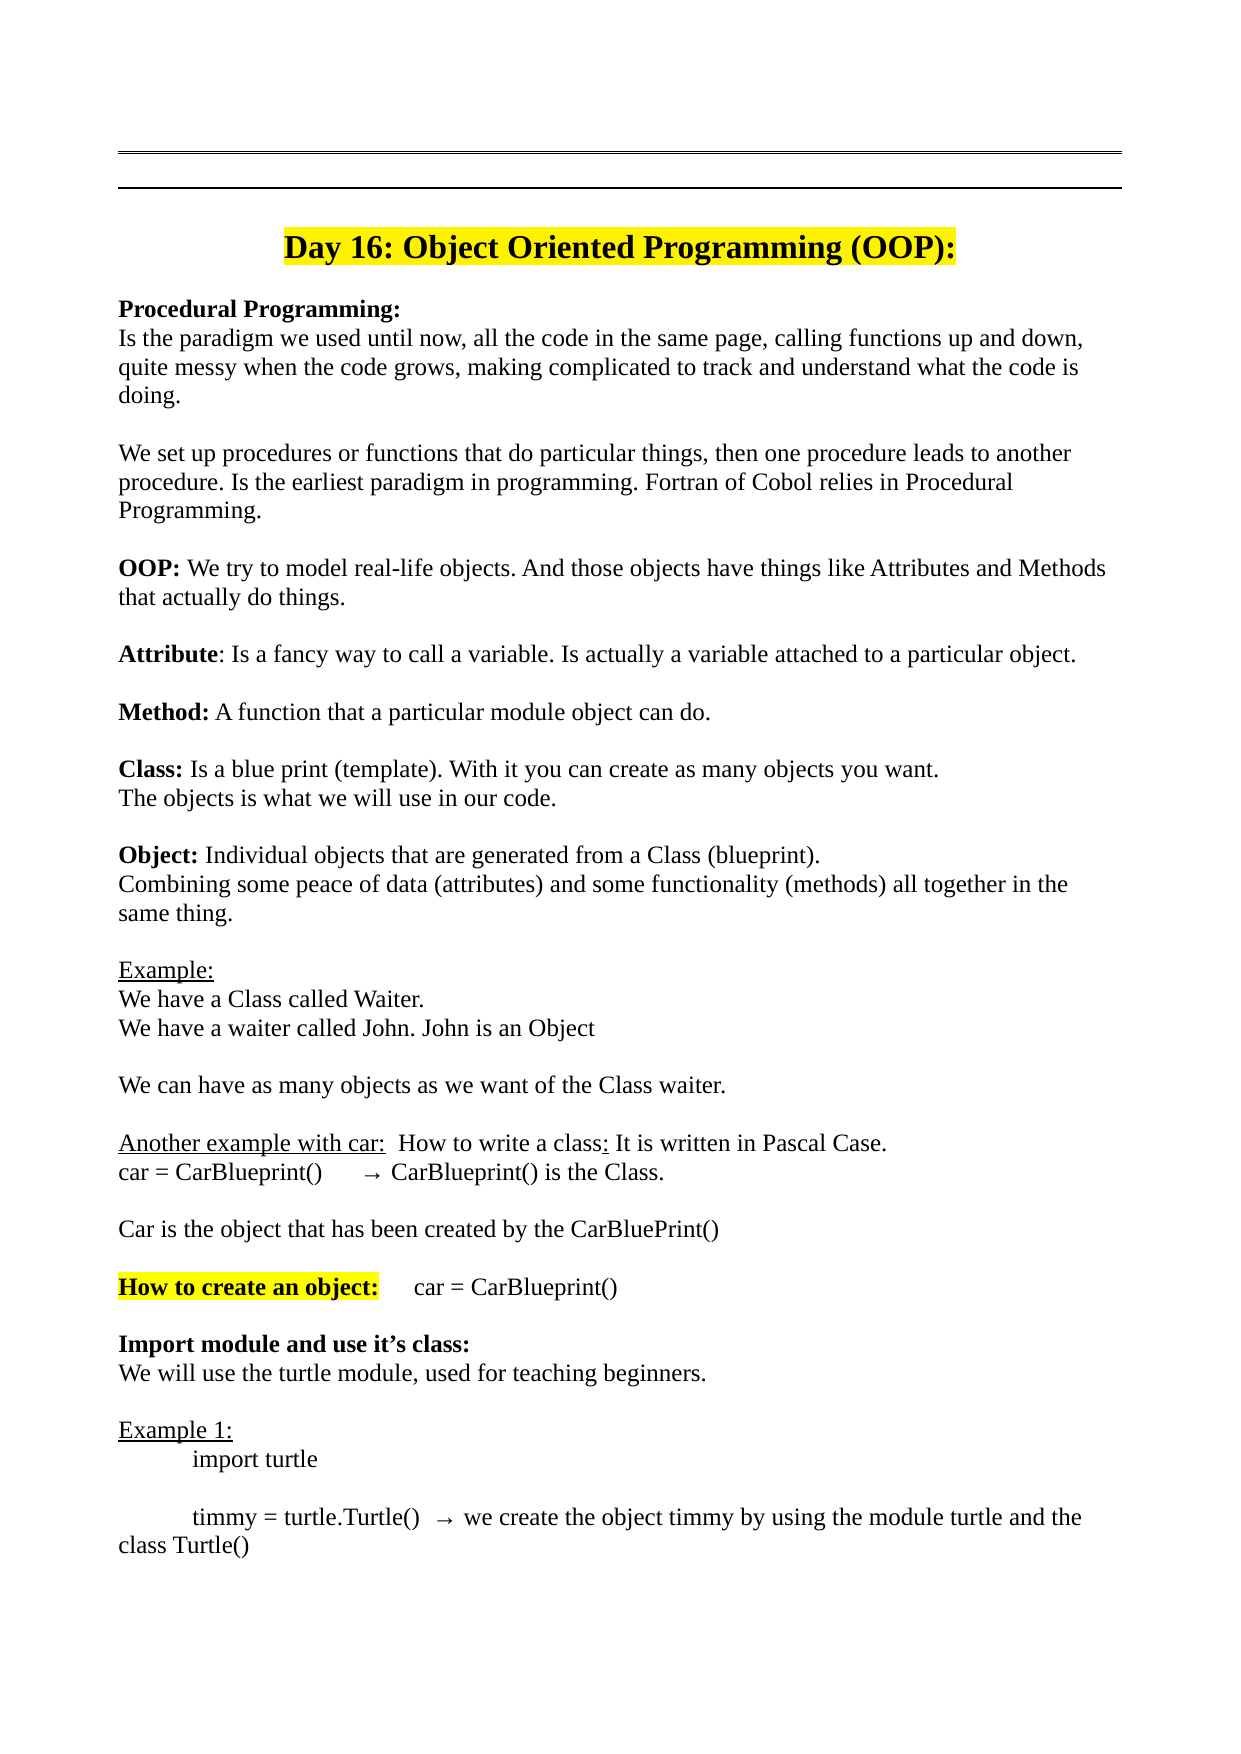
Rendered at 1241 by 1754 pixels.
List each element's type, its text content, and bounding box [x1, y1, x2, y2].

text Car is the object that has been created by the CarBluePrint() [118, 1214, 1122, 1243]
text Day 16: Object Oriented Programming (OOP): [118, 227, 1122, 265]
text Example: [118, 955, 1122, 984]
text timmy = turtle.Turtle() → we create the object timmy by using the module turtle and the class Turtle() [118, 1502, 1122, 1559]
text Class: Is a blue print (template). With it you can create as many objects you want. [118, 754, 1122, 783]
text We have a waiter called John. John is an Object [118, 1013, 1122, 1042]
text Another example with car: How to write a class: It is written in Pascal Case. [118, 1128, 1122, 1157]
text OOP: We try to model real-life objects. And those objects have things like Attributes and Methods that actually do things. [118, 553, 1122, 610]
text We will use the turtle module, used for teaching beginners. [118, 1358, 1122, 1387]
text import turtle [118, 1444, 1122, 1473]
text Is the paradigm we used until now, all the code in the same page, calling functions up and down, quite messy when the code grows, making complicated to track and understand what the code is doing. [118, 323, 1122, 409]
text Procedural Programming: [118, 294, 1122, 323]
text Attribute: Is a fancy way to call a variable. Is actually a variable attached to a particular object. [118, 639, 1122, 668]
text The objects is what we will use in our code. [118, 783, 1122, 812]
text We can have as many objects as we want of the Class waiter. [118, 1070, 1122, 1099]
text Object: Individual objects that are generated from a Class (blueprint). [118, 840, 1122, 869]
text Combining some peace of data (attributes) and some functionality (methods) all together in the same thing. [118, 869, 1122, 927]
text How to create an object: car = CarBlueprint() [118, 1272, 1122, 1300]
text Import module and use it’s class: [118, 1329, 1122, 1358]
text Method: A function that a particular module object can do. [118, 697, 1122, 725]
text Example 1: [118, 1415, 1122, 1444]
text We have a Class called Waiter. [118, 984, 1122, 1013]
text We set up procedures or functions that do particular things, then one procedure leads to another procedure. Is the earliest paradigm in programming. Fortran of Cobol relies in Procedural Programming. [118, 438, 1122, 524]
text car = CarBlueprint() → CarBlueprint() is the Class. [118, 1157, 1122, 1185]
